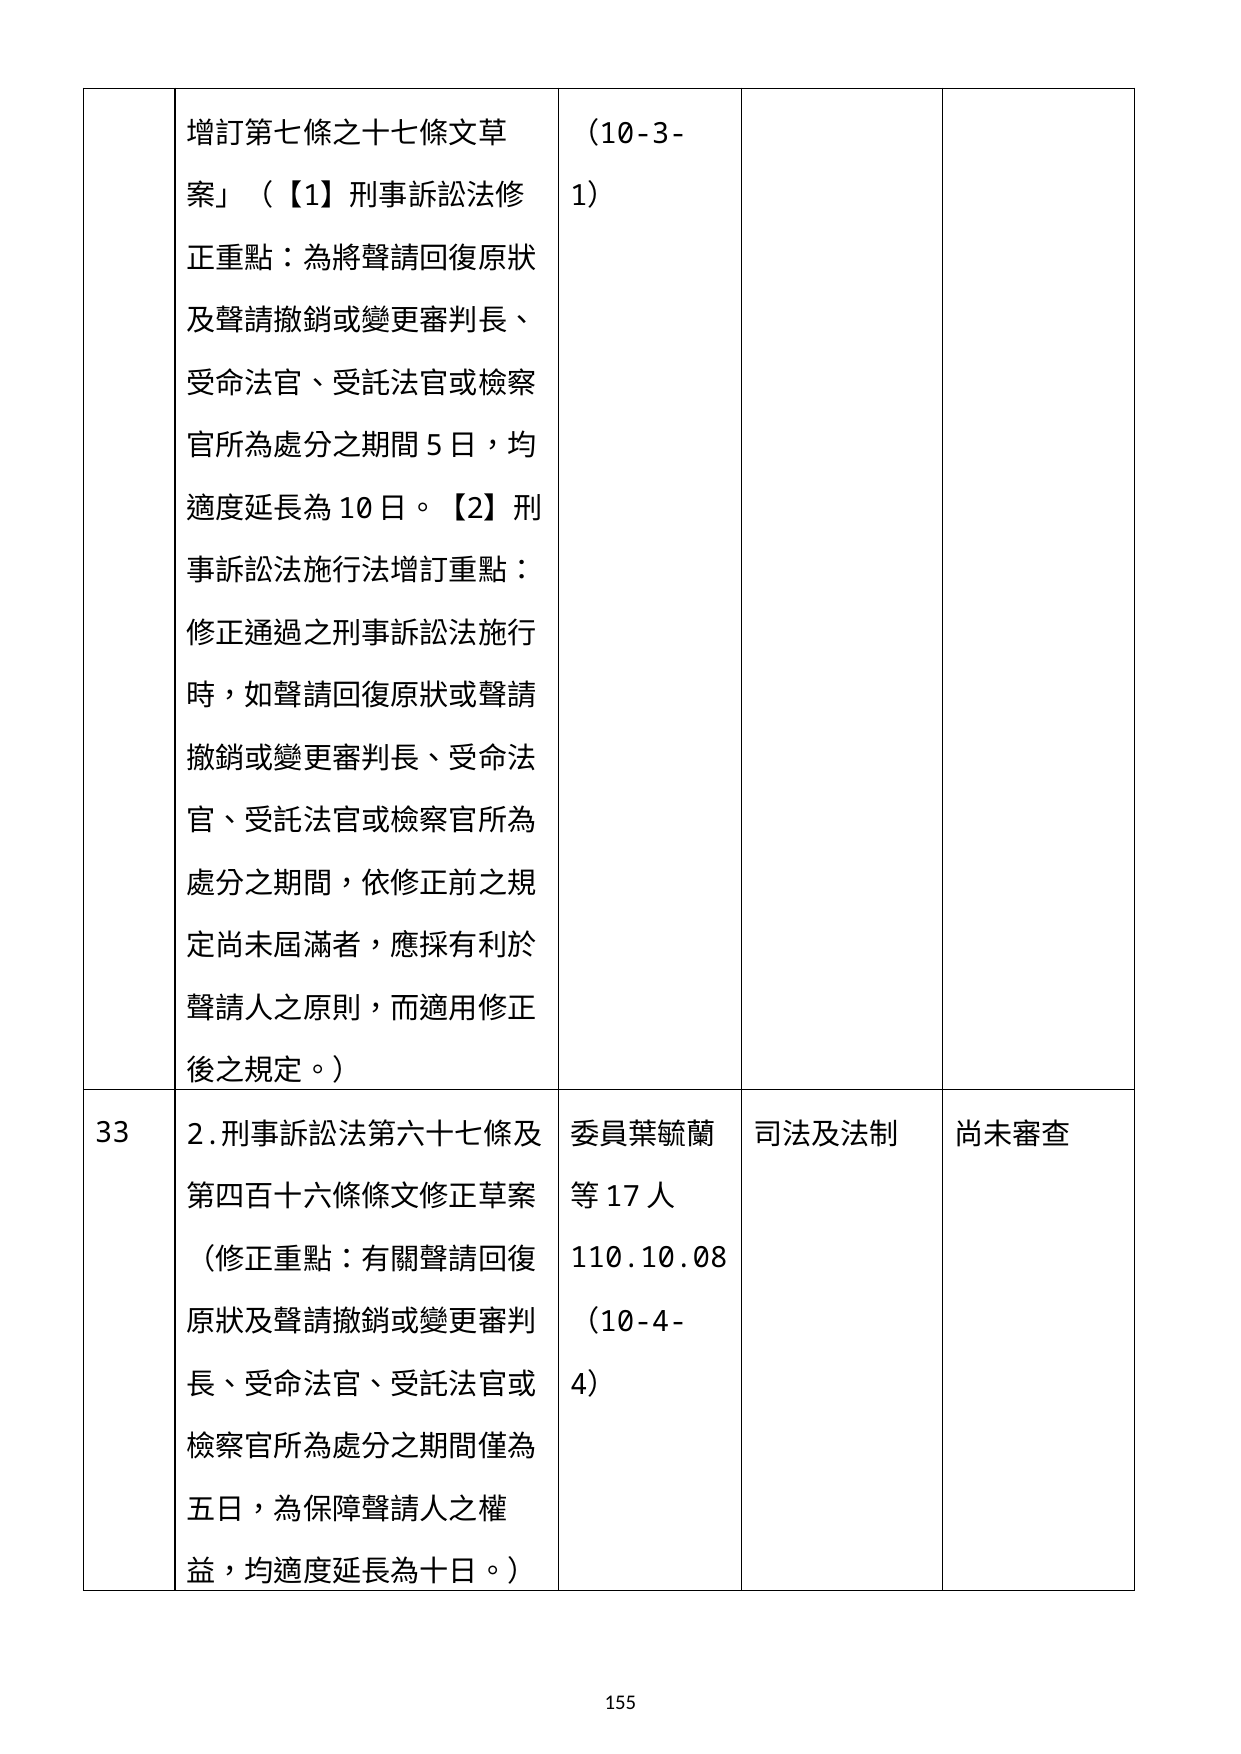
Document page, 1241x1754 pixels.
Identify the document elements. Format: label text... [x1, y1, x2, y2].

table_cell [742, 89, 942, 1089]
table_cell 司法及法制 [742, 1090, 942, 1590]
table_cell 尚未審查 [943, 1090, 1134, 1590]
table_cell 委員葉毓蘭等17人 110.10.08 （10-4-4） [559, 1090, 741, 1590]
table_cell 2.刑事訴訟法第六十七條及第四百十六條條文修正草案（修正重點：有關聲請回復原狀及聲請撤銷或變更審判長、受命法官、受託法官或檢察官所為處分之期間僅為五日，為保障聲請人之權益，均適度延長為十日。） [176, 1090, 558, 1590]
table_cell 增訂第七條之十七條文草案」（【1】刑事訴訟法修正重點：為將聲請回復原狀及聲請撤銷或變更審判長、受命法官、受託法官或檢察官所為處分之期間5日，均適度延長為10日。【2】刑事訴訟法施行法增訂重點：修正通過之刑事訴訟法施行時，如聲請回復原狀或聲請撤銷或變更審判長、受命法官、受託法官或檢察官所為處分之期間，依修正前之規定尚未屆滿者，應採有利於聲請人之原則，而適用修正後之規定。） [176, 89, 558, 1089]
table_cell 33 [84, 1090, 174, 1590]
table_cell [943, 89, 1134, 1089]
table_cell （10-3-1） [559, 89, 741, 1089]
table_cell [84, 89, 174, 1089]
